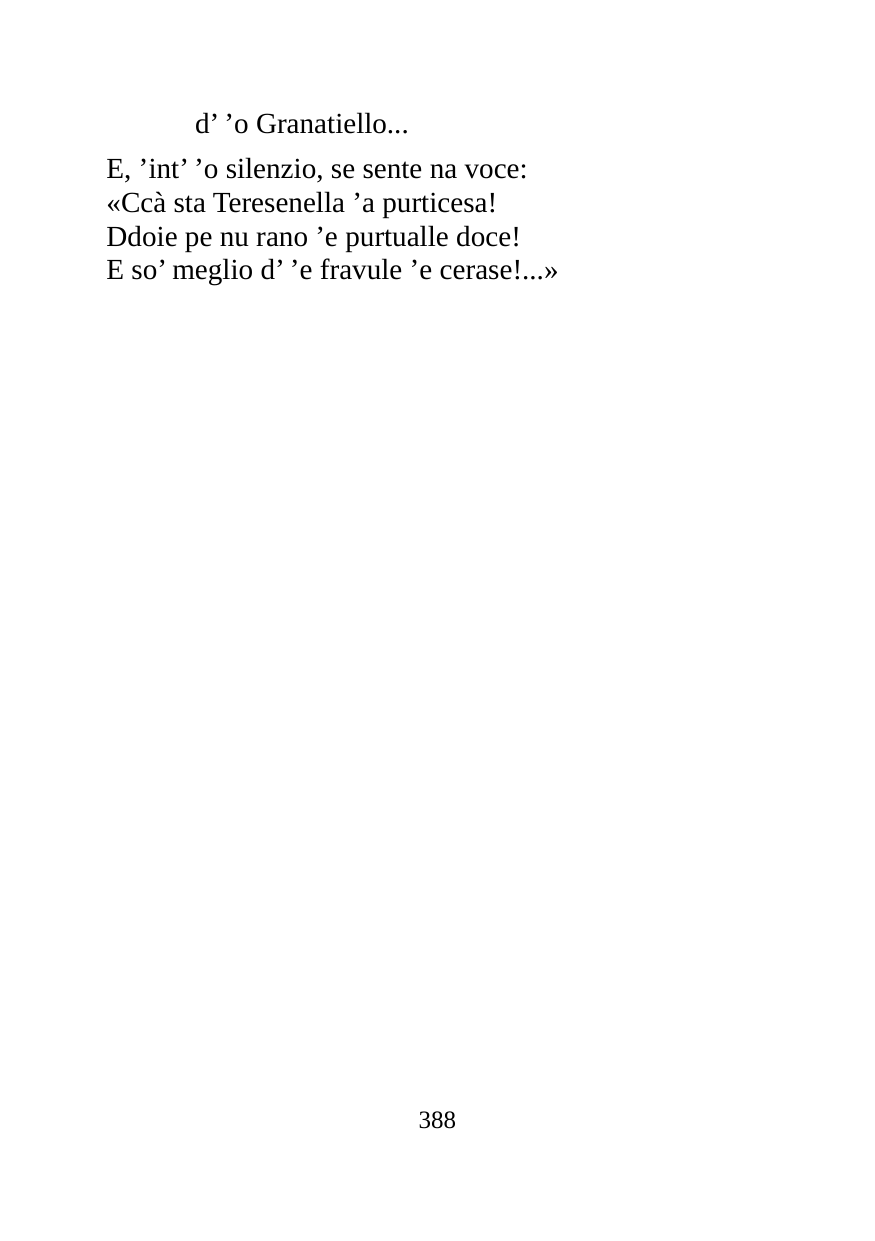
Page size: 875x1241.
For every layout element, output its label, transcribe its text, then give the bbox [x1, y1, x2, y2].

text Ddoie pe nu rano ’e purtualle doce! [106, 219, 768, 252]
text E so’ meglio d’ ’e fravule ’e cerase!...» [106, 252, 768, 286]
text «Ccà sta Teresenella ’a purticesa! [106, 185, 768, 219]
text d’ ’o Granatiello... [195, 106, 768, 140]
text E, ’int’ ’o silenzio, se sente na voce: [106, 152, 768, 185]
